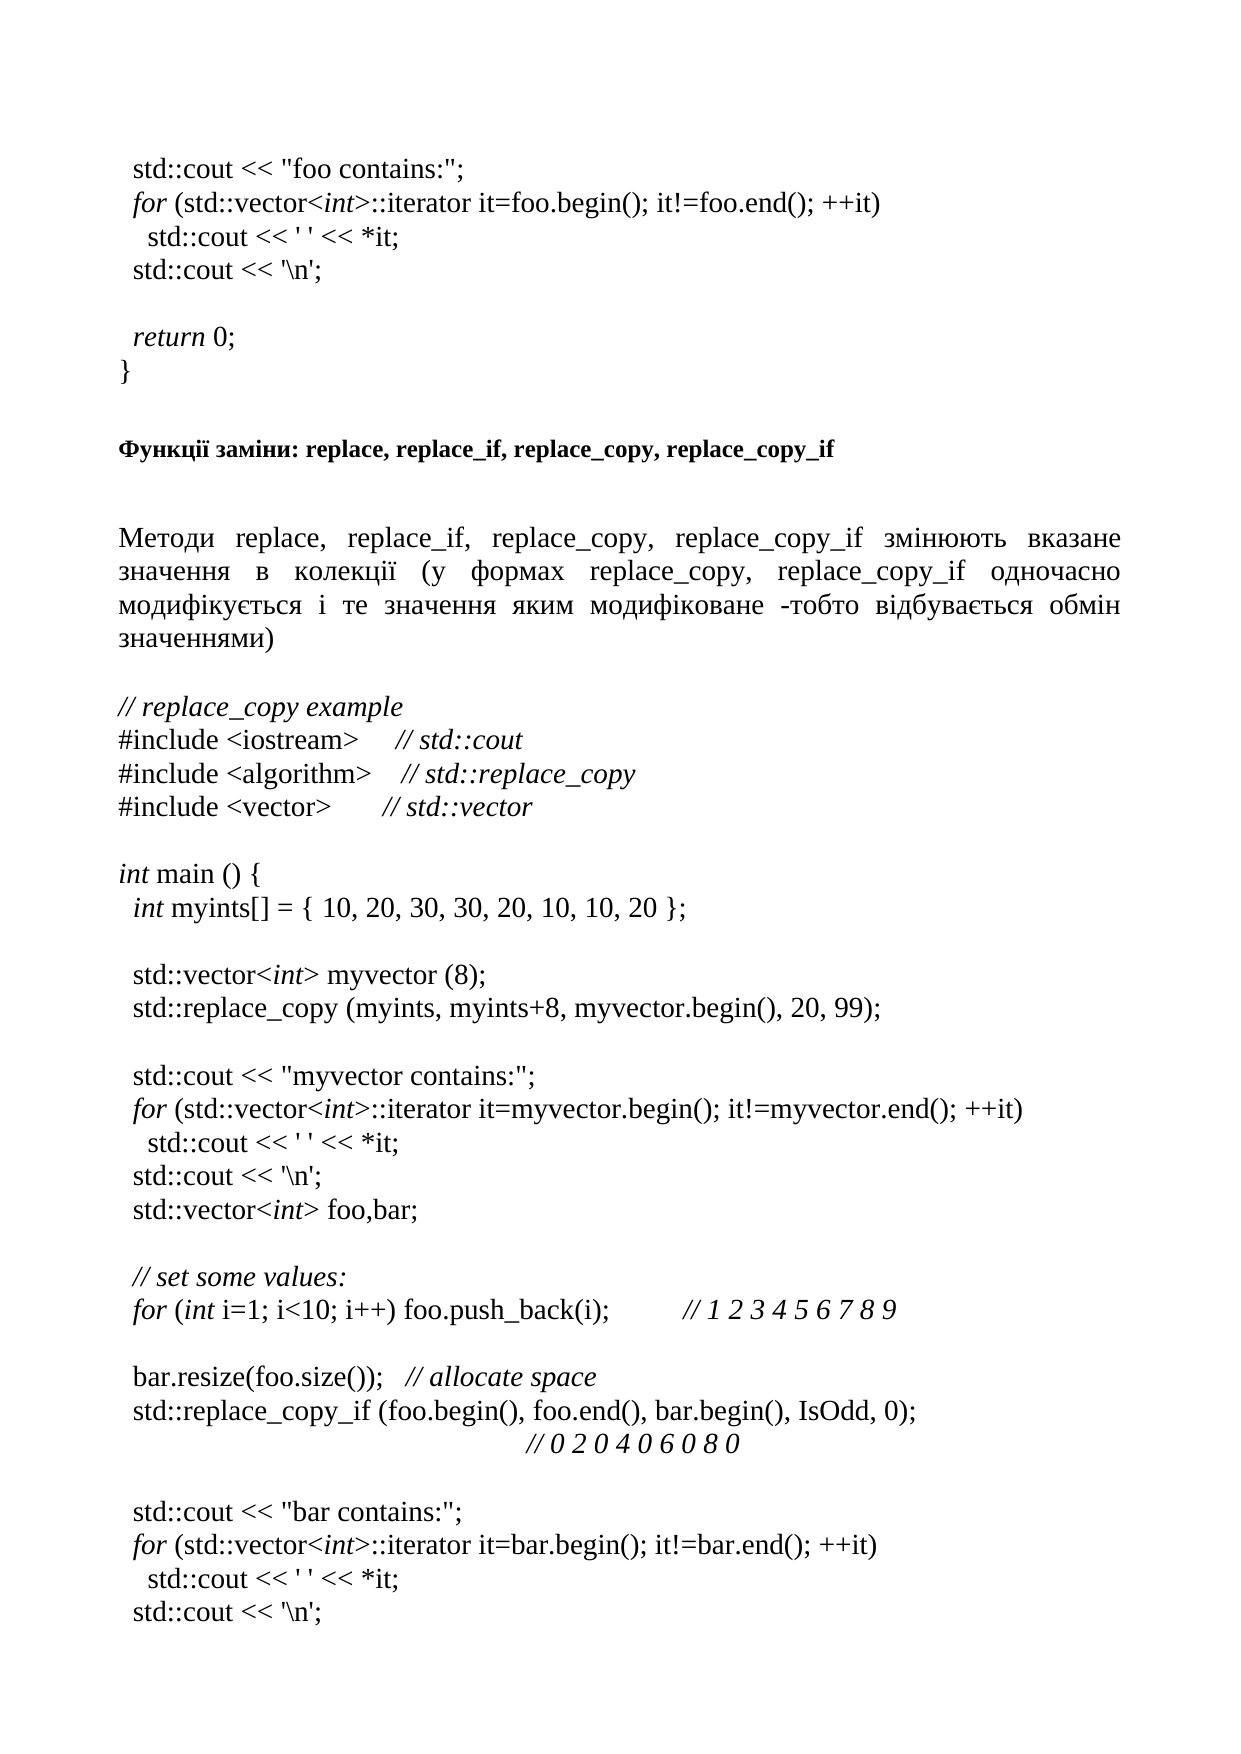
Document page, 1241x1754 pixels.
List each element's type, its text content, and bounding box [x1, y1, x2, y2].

text #include <iostream> // std::cout [118, 722, 1122, 756]
text std::cout << "bar contains:"; [118, 1494, 1122, 1527]
text for (std::vector<int>::iterator it=myvector.begin(); it!=myvector.end(); ++it) [118, 1091, 1122, 1125]
text std::replace_copy_if (foo.begin(), foo.end(), bar.begin(), IsOdd, 0); [118, 1393, 1122, 1427]
text std::cout << "myvector contains:"; [118, 1058, 1122, 1091]
text #include <vector> // std::vector [118, 789, 1122, 823]
text // set some values: [118, 1259, 1122, 1292]
text // 0 2 0 4 0 6 0 8 0 [118, 1427, 1122, 1460]
text std::cout << ' ' << *it; [118, 219, 1122, 252]
text std::cout << ' ' << *it; [118, 1125, 1122, 1158]
text std::vector<int> foo,bar; [118, 1192, 1122, 1225]
text for (int i=1; i<10; i++) foo.push_back(i); // 1 2 3 4 5 6 7 8 9 [118, 1292, 1122, 1326]
text return 0; [118, 319, 1122, 353]
text // replace_copy example [118, 689, 1122, 722]
text std::cout << '\n'; [118, 1594, 1122, 1628]
text std::cout << '\n'; [118, 1158, 1122, 1192]
text for (std::vector<int>::iterator it=bar.begin(); it!=bar.end(); ++it) [118, 1527, 1122, 1561]
text std::cout << '\n'; [118, 252, 1122, 286]
text int main () { [118, 856, 1122, 890]
text for (std::vector<int>::iterator it=foo.begin(); it!=foo.end(); ++it) [118, 185, 1122, 219]
subtitle Функції заміни: replace, replace_if, replace_copy, replace_copy_if [118, 434, 1122, 462]
text std::vector<int> myvector (8); [118, 957, 1122, 991]
text std::replace_copy (myints, myints+8, myvector.begin(), 20, 99); [118, 991, 1122, 1024]
text int myints[] = { 10, 20, 30, 30, 20, 10, 10, 20 }; [118, 890, 1122, 923]
text #include <algorithm> // std::replace_copy [118, 756, 1122, 789]
text std::cout << "foo contains:"; [118, 152, 1122, 185]
text std::cout << ' ' << *it; [118, 1561, 1122, 1594]
text bar.resize(foo.size()); // allocate space [118, 1359, 1122, 1393]
subtitle Методи replace, replace_if, replace_copy, replace_copy_if змінюють вказане значення в колекції (у формах replace_copy, replace_copy_if одночасно модифікується і те значення яким модифіковане -тобто відбувається обмін значеннями) [118, 520, 1122, 654]
text } [118, 353, 1122, 386]
